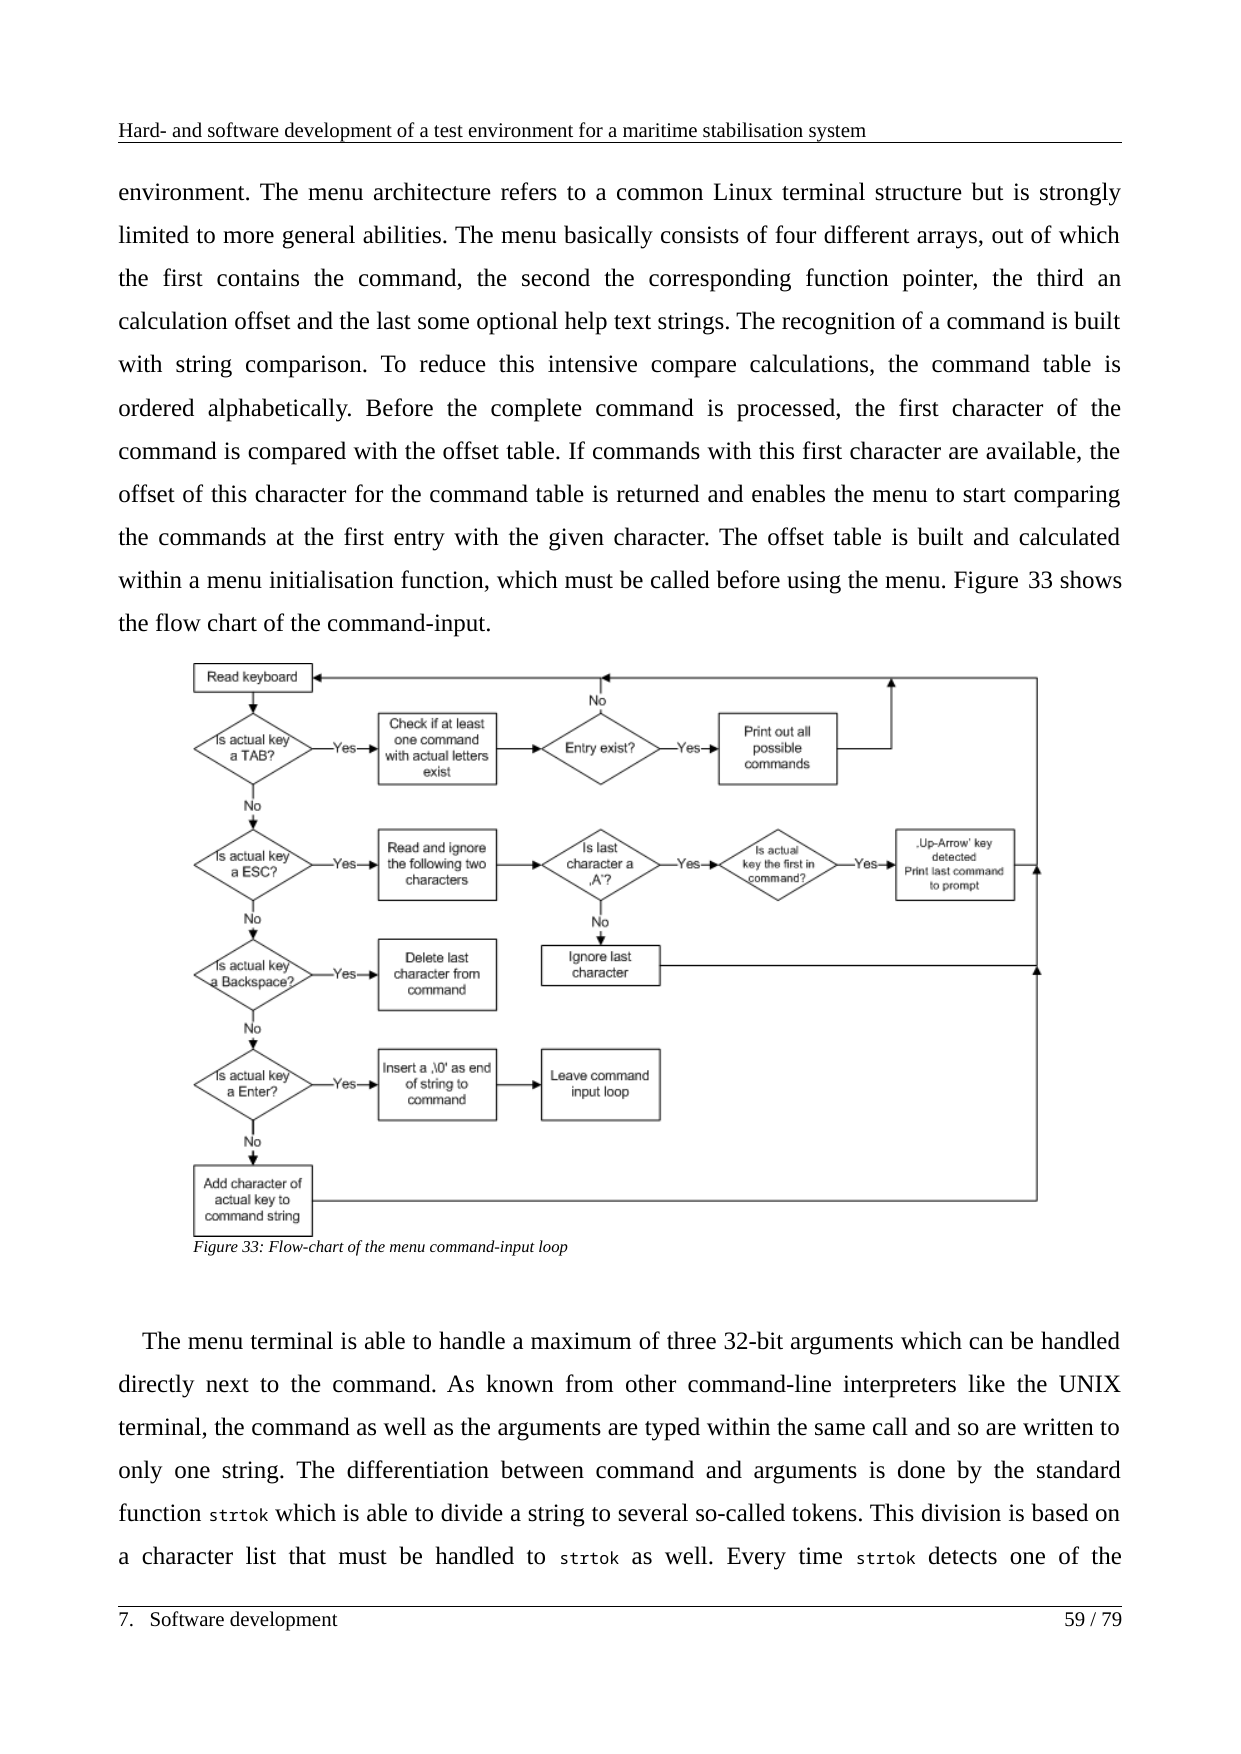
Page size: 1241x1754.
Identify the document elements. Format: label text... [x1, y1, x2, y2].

text environment. The menu architecture refers to a common Linux terminal structure but is strongly limited to more general abilities. The menu basically consists of four different arrays, out of which the first contains the command, the second the corresponding function pointer, the third an calculation offset and the last some optional help text strings. The recognition of a command is built with string comparison. To reduce this intensive compare calculations, the command table is ordered alphabetically. Before the complete command is processed, the first character of the command is compared with the offset table. If commands with this first character are available, the offset of this character for the command table is returned and enables the menu to start comparing the commands at the first entry with the given character. The offset table is built and calculated within a menu initialisation function, which must be called before using the menu. Figure 33 shows the flow chart of the command-input. [118, 177, 1122, 637]
text The menu terminal is able to handle a maximum of three 32-bit arguments which can be handled directly next to the command. As known from other command-line interpreters like the UNIX terminal, the command as well as the arguments are typed within the same call and so are written to only one string. The differentiation between command and arguments is done by the standard function strtok which is able to divide a string to several so-called tokens. This division is based on a character list that must be handled to strtok as well. Every time strtok detects one of the [118, 1326, 1122, 1570]
picture [193, 663, 1048, 1237]
text Figure 33: Flow-chart of the menu command-input loop [193, 1237, 1047, 1256]
